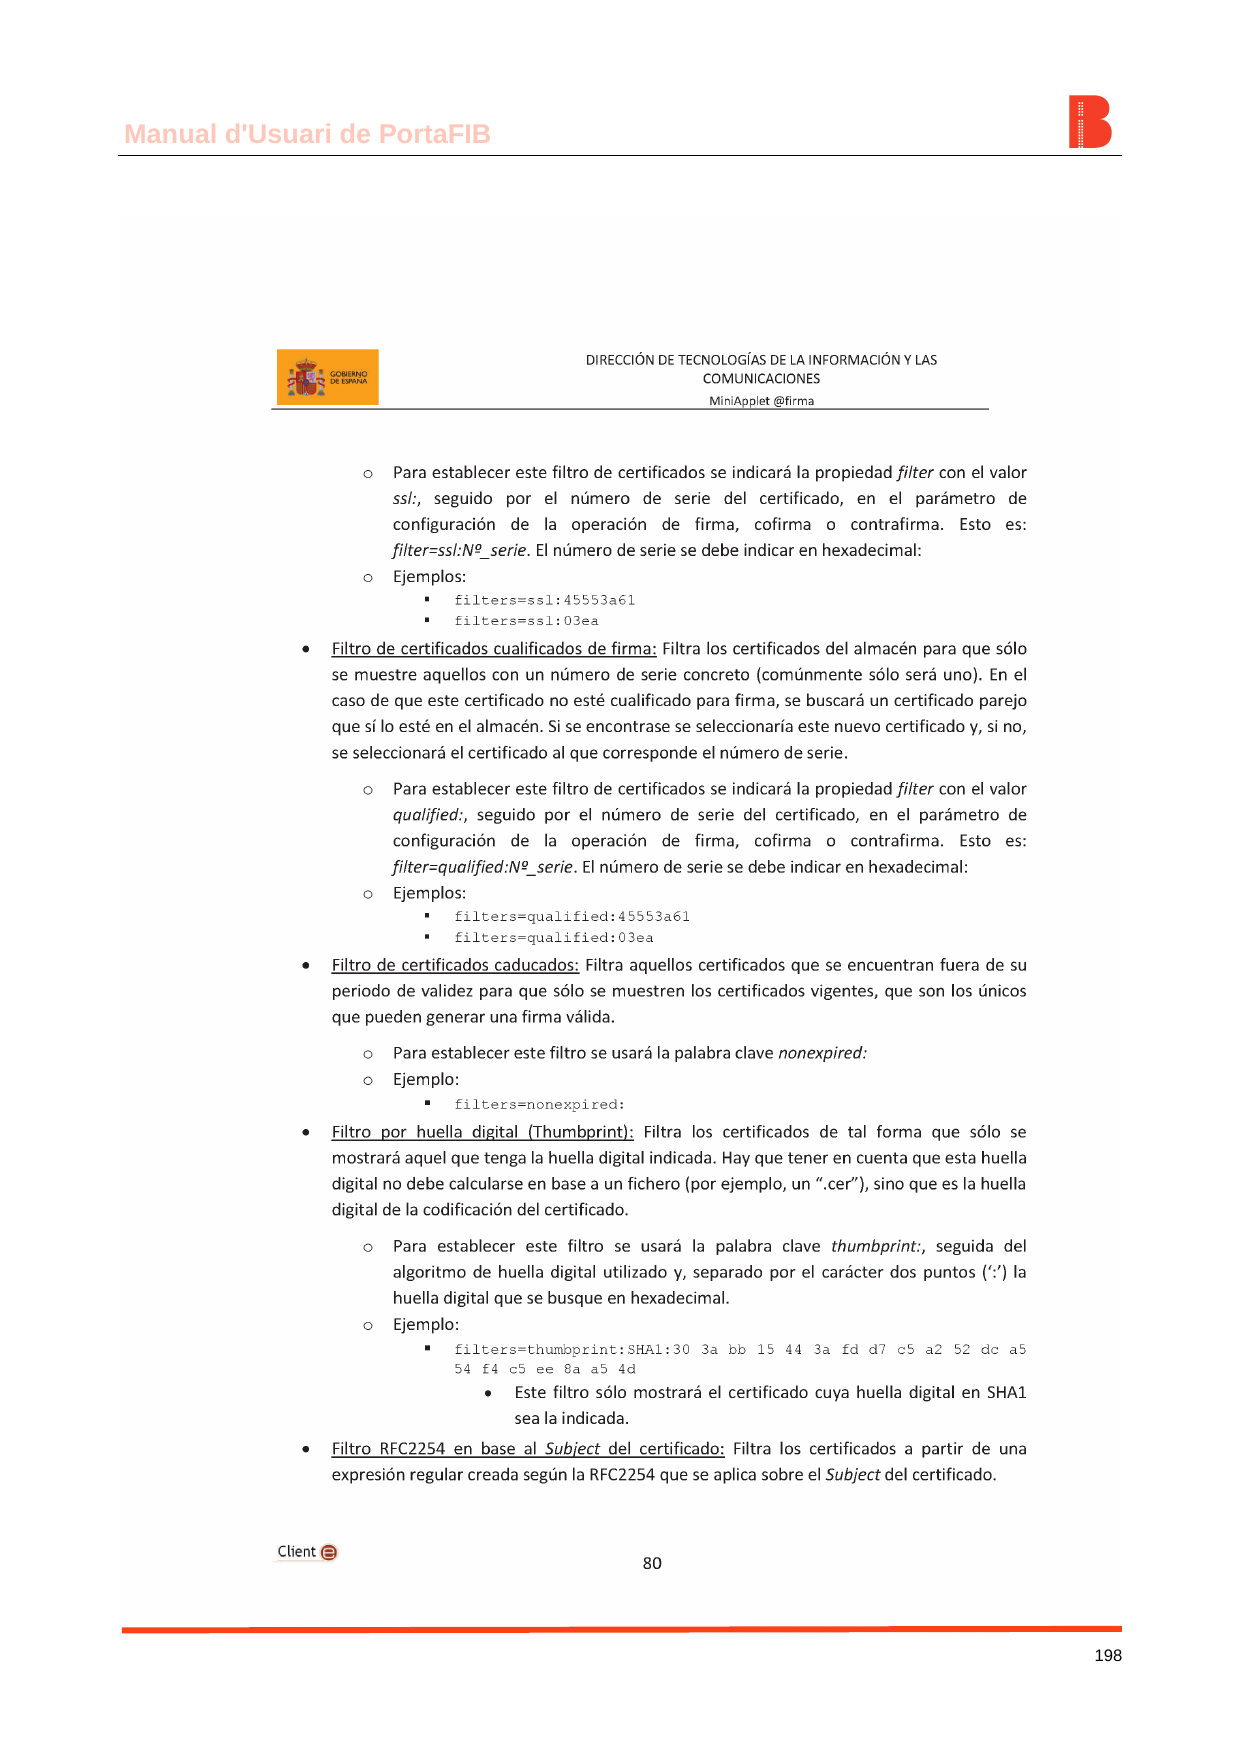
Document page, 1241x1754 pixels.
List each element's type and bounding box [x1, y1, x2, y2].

picture [1063, 94, 1117, 150]
